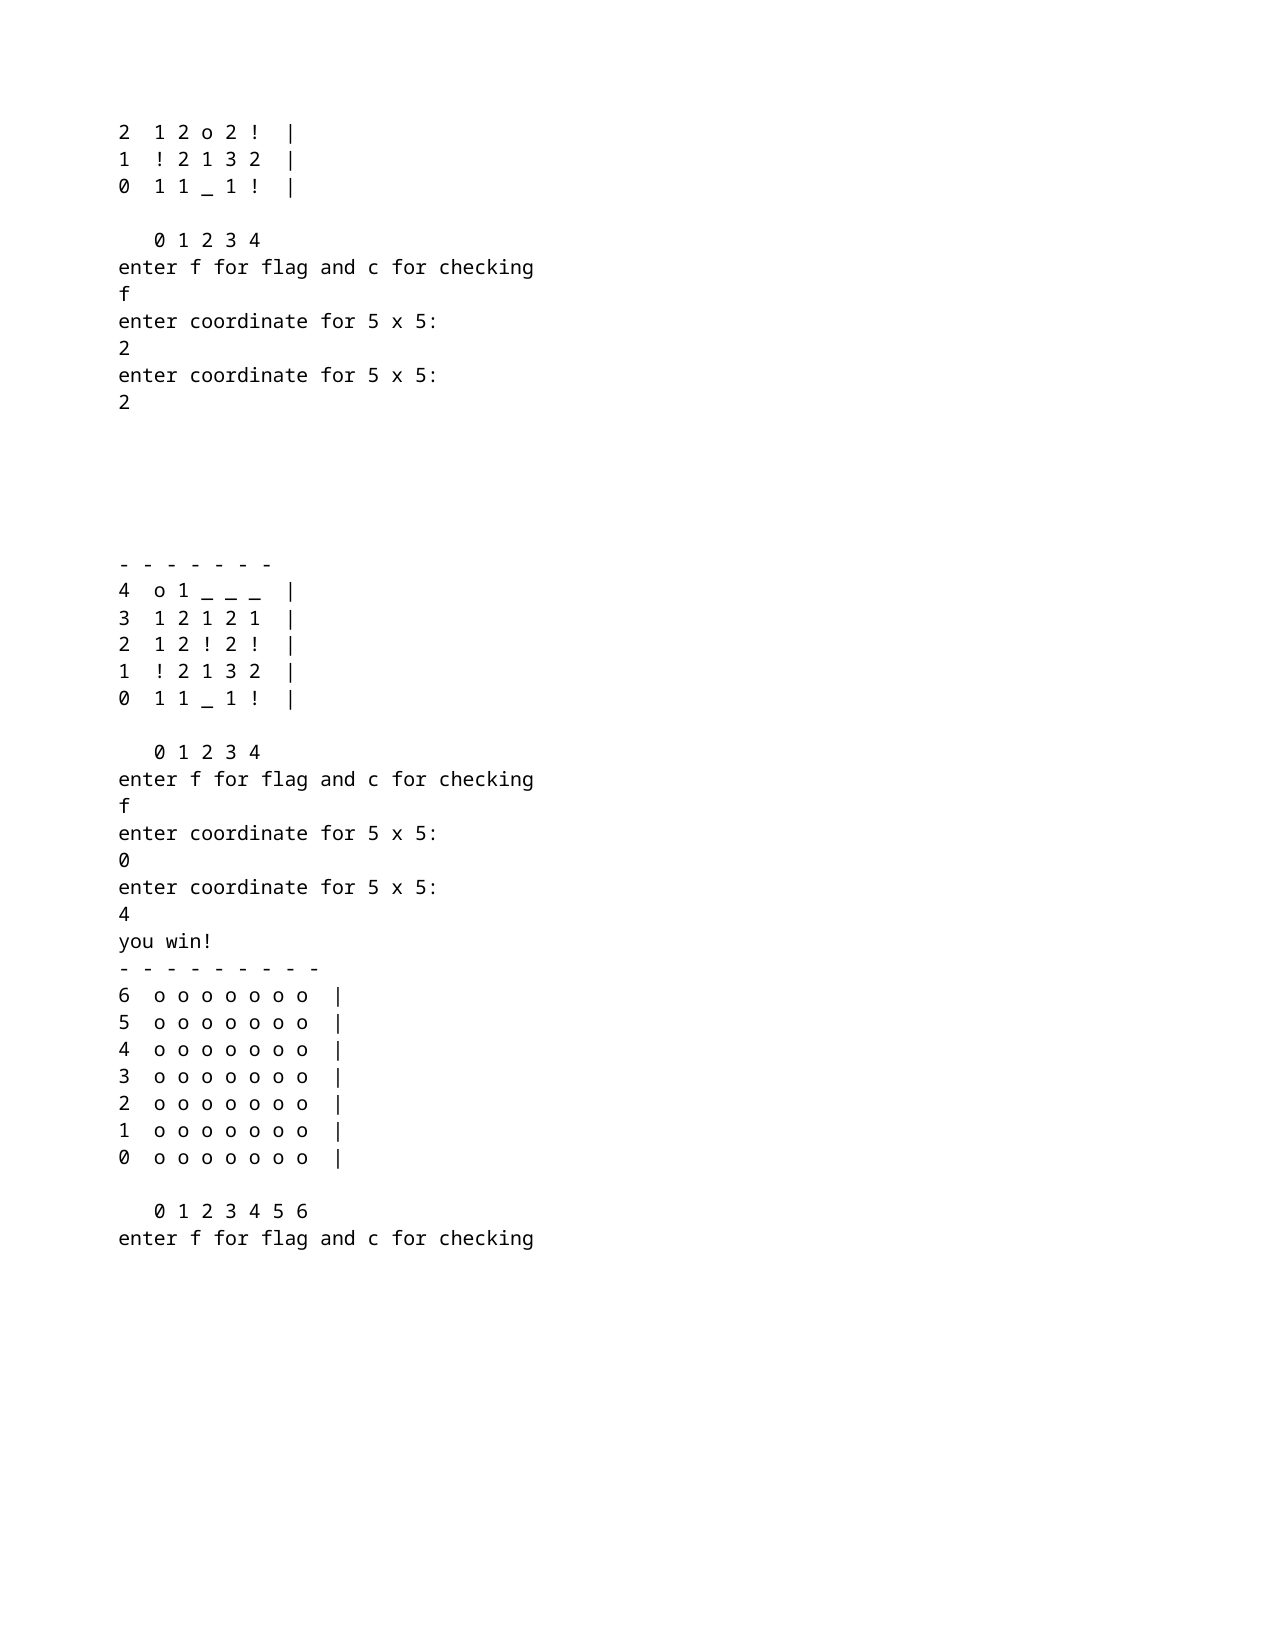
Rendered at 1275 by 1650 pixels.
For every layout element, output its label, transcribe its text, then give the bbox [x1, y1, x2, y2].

text enter coordinate for 5 x 5: [118, 307, 1157, 334]
text 3 o o o o o o o | [118, 1062, 1157, 1089]
text 0 1 2 3 4 [118, 739, 1157, 766]
text - - - - - - - [118, 550, 1157, 577]
text 0 [118, 847, 1157, 873]
text 1 ! 2 1 3 2 | [118, 145, 1157, 172]
text you win! [118, 927, 1157, 954]
text 2 1 2 ! 2 ! | [118, 631, 1157, 658]
text 4 o 1 _ _ _ | [118, 577, 1157, 604]
text f [118, 280, 1157, 307]
text 0 o o o o o o o | [118, 1143, 1157, 1170]
text 0 1 1 _ 1 ! | [118, 172, 1157, 199]
text enter coordinate for 5 x 5: [118, 873, 1157, 901]
text enter f for flag and c for checking [118, 1224, 1157, 1251]
text enter f for flag and c for checking [118, 253, 1157, 280]
text 6 o o o o o o o | [118, 981, 1157, 1008]
text 5 o o o o o o o | [118, 1008, 1157, 1035]
text 1 ! 2 1 3 2 | [118, 658, 1157, 685]
text enter coordinate for 5 x 5: [118, 819, 1157, 847]
text 0 1 2 3 4 5 6 [118, 1197, 1157, 1224]
text 0 1 2 3 4 [118, 226, 1157, 253]
text 2 o o o o o o o | [118, 1089, 1157, 1116]
text 3 1 2 1 2 1 | [118, 604, 1157, 631]
text enter f for flag and c for checking [118, 766, 1157, 793]
text f [118, 793, 1157, 819]
text 2 1 2 o 2 ! | [118, 118, 1157, 145]
text 4 o o o o o o o | [118, 1035, 1157, 1062]
text - - - - - - - - - [118, 954, 1157, 981]
text 2 [118, 388, 1157, 415]
text 1 o o o o o o o | [118, 1116, 1157, 1143]
text enter coordinate for 5 x 5: [118, 361, 1157, 388]
text 4 [118, 901, 1157, 927]
text 0 1 1 _ 1 ! | [118, 685, 1157, 712]
text 2 [118, 334, 1157, 361]
